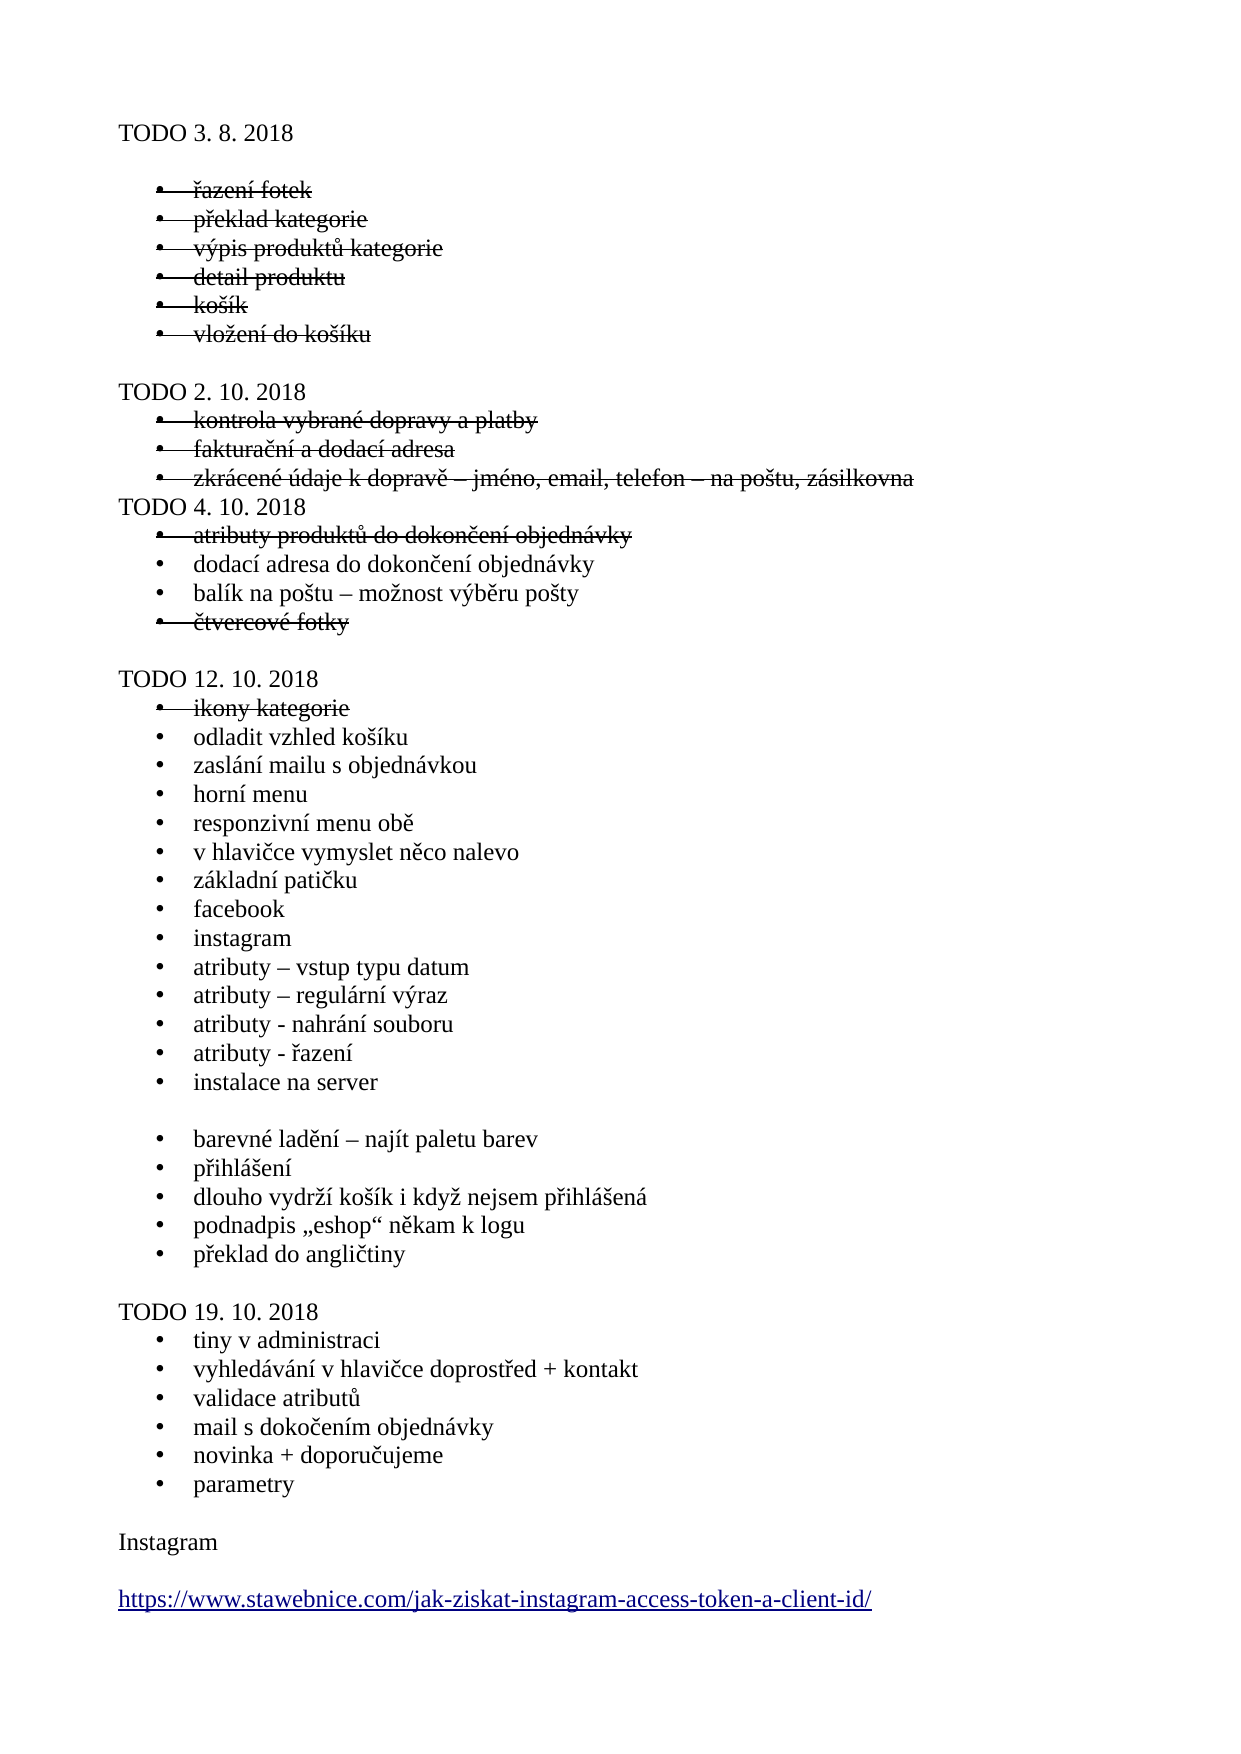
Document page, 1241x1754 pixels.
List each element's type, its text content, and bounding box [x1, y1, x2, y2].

list dodací adresa do dokončení objednávky [156, 549, 1122, 578]
text TODO 12. 10. 2018 [118, 664, 1122, 693]
list balík na poštu – možnost výběru pošty [156, 578, 1122, 607]
list zaslání mailu s objednávkou [156, 751, 1122, 779]
list odladit vzhled košíku [156, 722, 1122, 751]
list responzivní menu obě [156, 808, 1122, 837]
text TODO 3. 8. 2018 [118, 118, 1122, 147]
list validace atributů [156, 1383, 1122, 1412]
text TODO 4. 10. 2018 [118, 492, 1122, 521]
text TODO 19. 10. 2018 [118, 1297, 1122, 1326]
text Instagram [118, 1527, 1122, 1556]
list v hlavičce vymyslet něco nalevo [156, 837, 1122, 866]
list novinka + doporučujeme [156, 1441, 1122, 1469]
list překlad kategorie [156, 204, 1122, 233]
list facebook [156, 894, 1122, 923]
list fakturační a dodací adresa [156, 434, 1122, 463]
list košík [156, 291, 1122, 319]
text https://www.stawebnice.com/jak-ziskat-instagram-access-token-a-client-id/ [118, 1584, 1122, 1613]
list horní menu [156, 779, 1122, 808]
list instagram [156, 923, 1122, 952]
list dlouho vydrží košík i když nejsem přihlášená [156, 1182, 1122, 1211]
list barevné ladění – najít paletu barev [156, 1124, 1122, 1153]
list detail produktu [156, 262, 1122, 291]
list parametry [156, 1469, 1122, 1498]
list řazení fotek [156, 176, 1122, 204]
list zkrácené údaje k dopravě – jméno, email, telefon – na poštu, zásilkovna [156, 463, 1122, 492]
list vyhledávání v hlavičce doprostřed + kontakt [156, 1354, 1122, 1383]
list atributy - řazení [156, 1038, 1122, 1067]
list atributy – regulární výraz [156, 981, 1122, 1009]
list tiny v administraci [156, 1326, 1122, 1354]
text TODO 2. 10. 2018 [118, 377, 1122, 406]
list kontrola vybrané dopravy a platby [156, 406, 1122, 434]
list čtvercové fotky [156, 607, 1122, 636]
list výpis produktů kategorie [156, 233, 1122, 262]
list mail s dokočením objednávky [156, 1412, 1122, 1441]
list atributy produktů do dokončení objednávky [156, 521, 1122, 549]
list podnadpis „eshop“ někam k logu [156, 1211, 1122, 1239]
list vložení do košíku [156, 319, 1122, 348]
list překlad do angličtiny [156, 1239, 1122, 1268]
list přihlášení [156, 1153, 1122, 1182]
list atributy - nahrání souboru [156, 1009, 1122, 1038]
list ikony kategorie [156, 693, 1122, 722]
list základní patičku [156, 866, 1122, 894]
list atributy – vstup typu datum [156, 952, 1122, 981]
list instalace na server [156, 1067, 1122, 1124]
